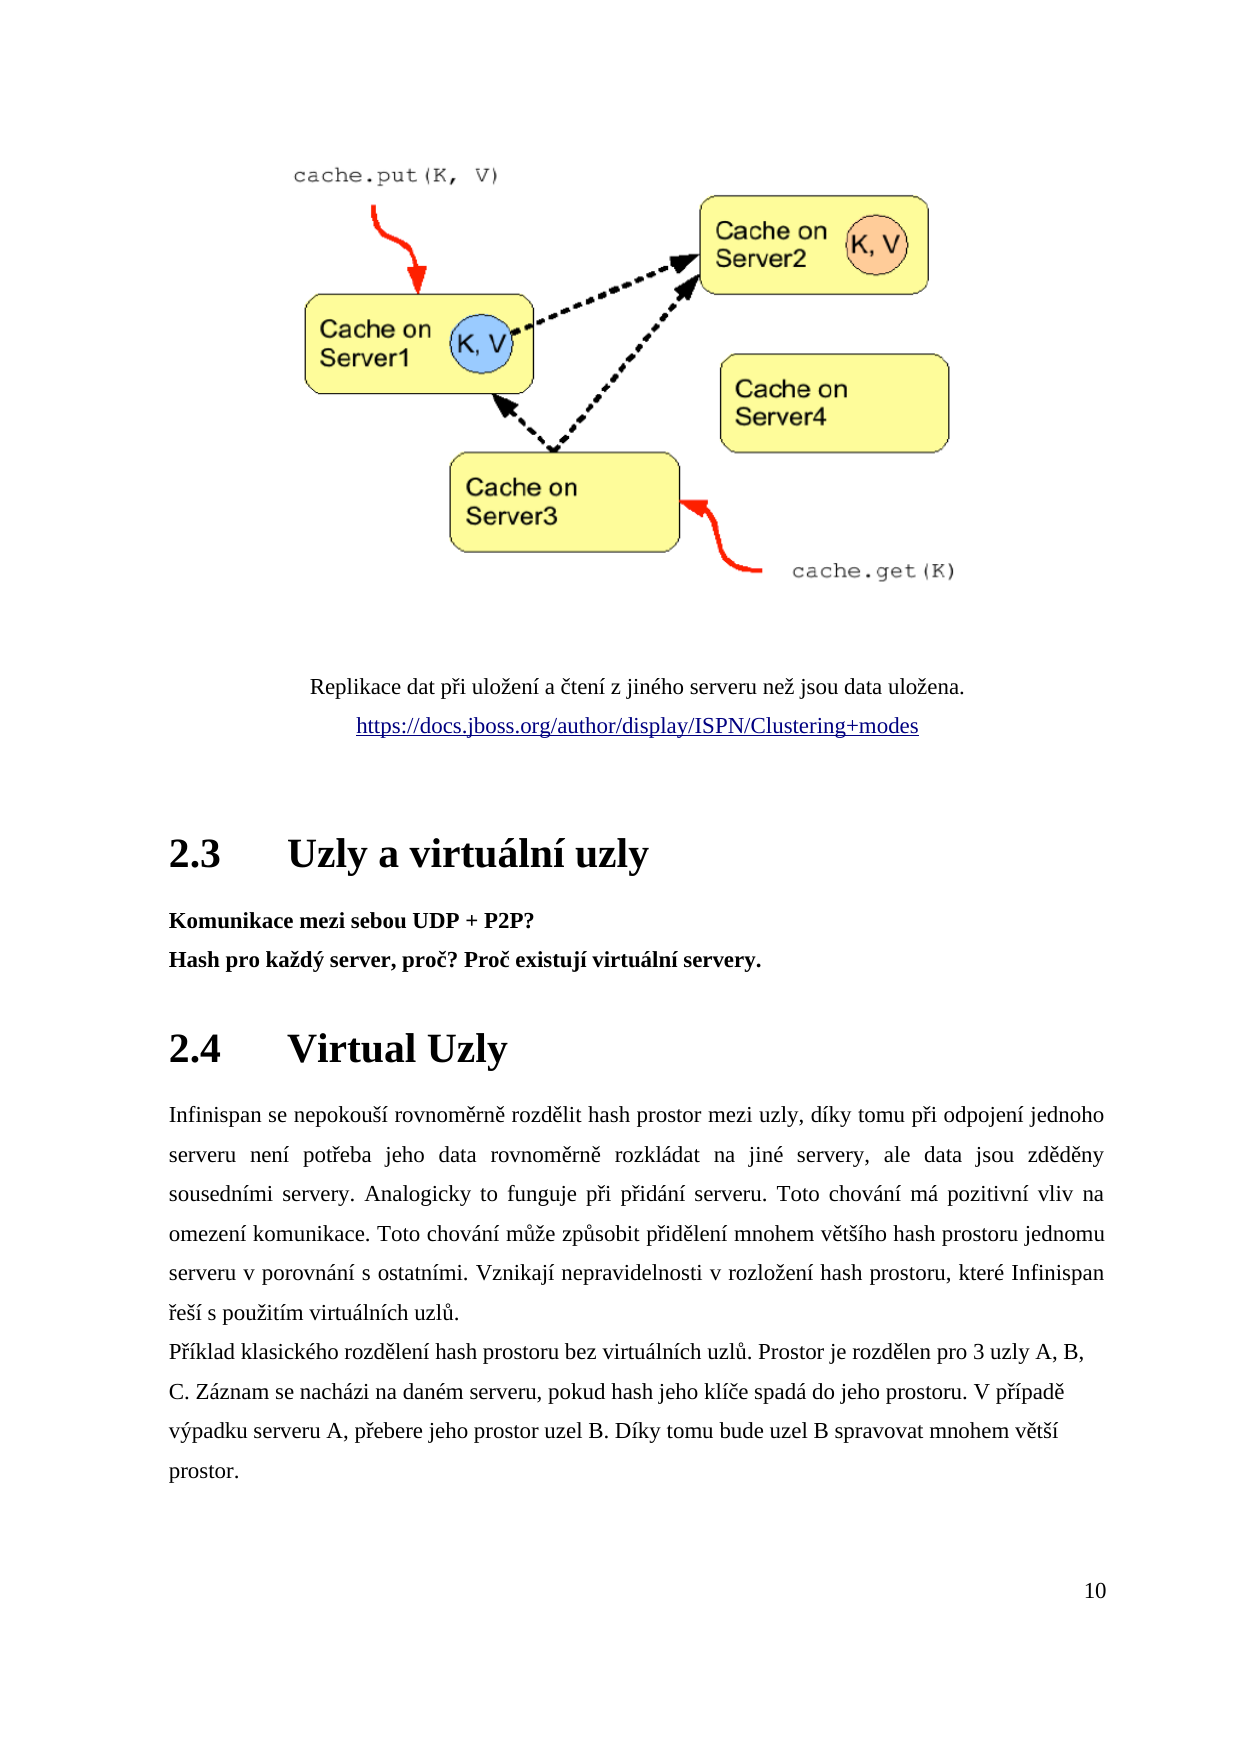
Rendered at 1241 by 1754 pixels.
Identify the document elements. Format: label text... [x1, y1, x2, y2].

picture [277, 147, 998, 608]
text Infinispan se nepokouší rovnoměrně rozdělit hash prostor mezi uzly, díky tomu při odpojení jednoho serveru není potřeba jeho data rovnoměrně rozkládat na jiné servery, ale data jsou zděděny sousedními servery. Analogicky to funguje při přidání serveru. Toto chování má pozitivní vliv na omezení komunikace. Toto chování může způsobit přidělení mnohem většího hash prostoru jednomu serveru v porovnání s ostatními. Vznikají nepravidelnosti v rozložení hash prostoru, které Infinispan řeší s použitím virtuálních uzlů. [169, 1101, 1106, 1325]
text Replikace dat při uložení a čtení z jiného serveru než jsou data uložena. https://docs.jboss.org/author/display/ISPN/Clustering+modes [169, 673, 1106, 739]
text Komunikace mezi sebou UDP + P2P? [169, 907, 1106, 933]
text Hash pro každý server, proč? Proč existují virtuální servery. [169, 946, 1106, 973]
text Příklad klasického rozdělení hash prostoru bez virtuálních uzlů. Prostor je rozdělen pro 3 uzly A, B, C. Záznam se nacházi na daném serveru, pokud hash jeho klíče spadá do jeho prostoru. V případě výpadku serveru A, přebere jeho prostor uzel B. Díky tomu bude uzel B spravovat mnohem větší prostor. [169, 1338, 1106, 1483]
subtitle Uzly a virtuální uzly [169, 829, 1106, 877]
subtitle Virtual Uzly [169, 1023, 1106, 1071]
